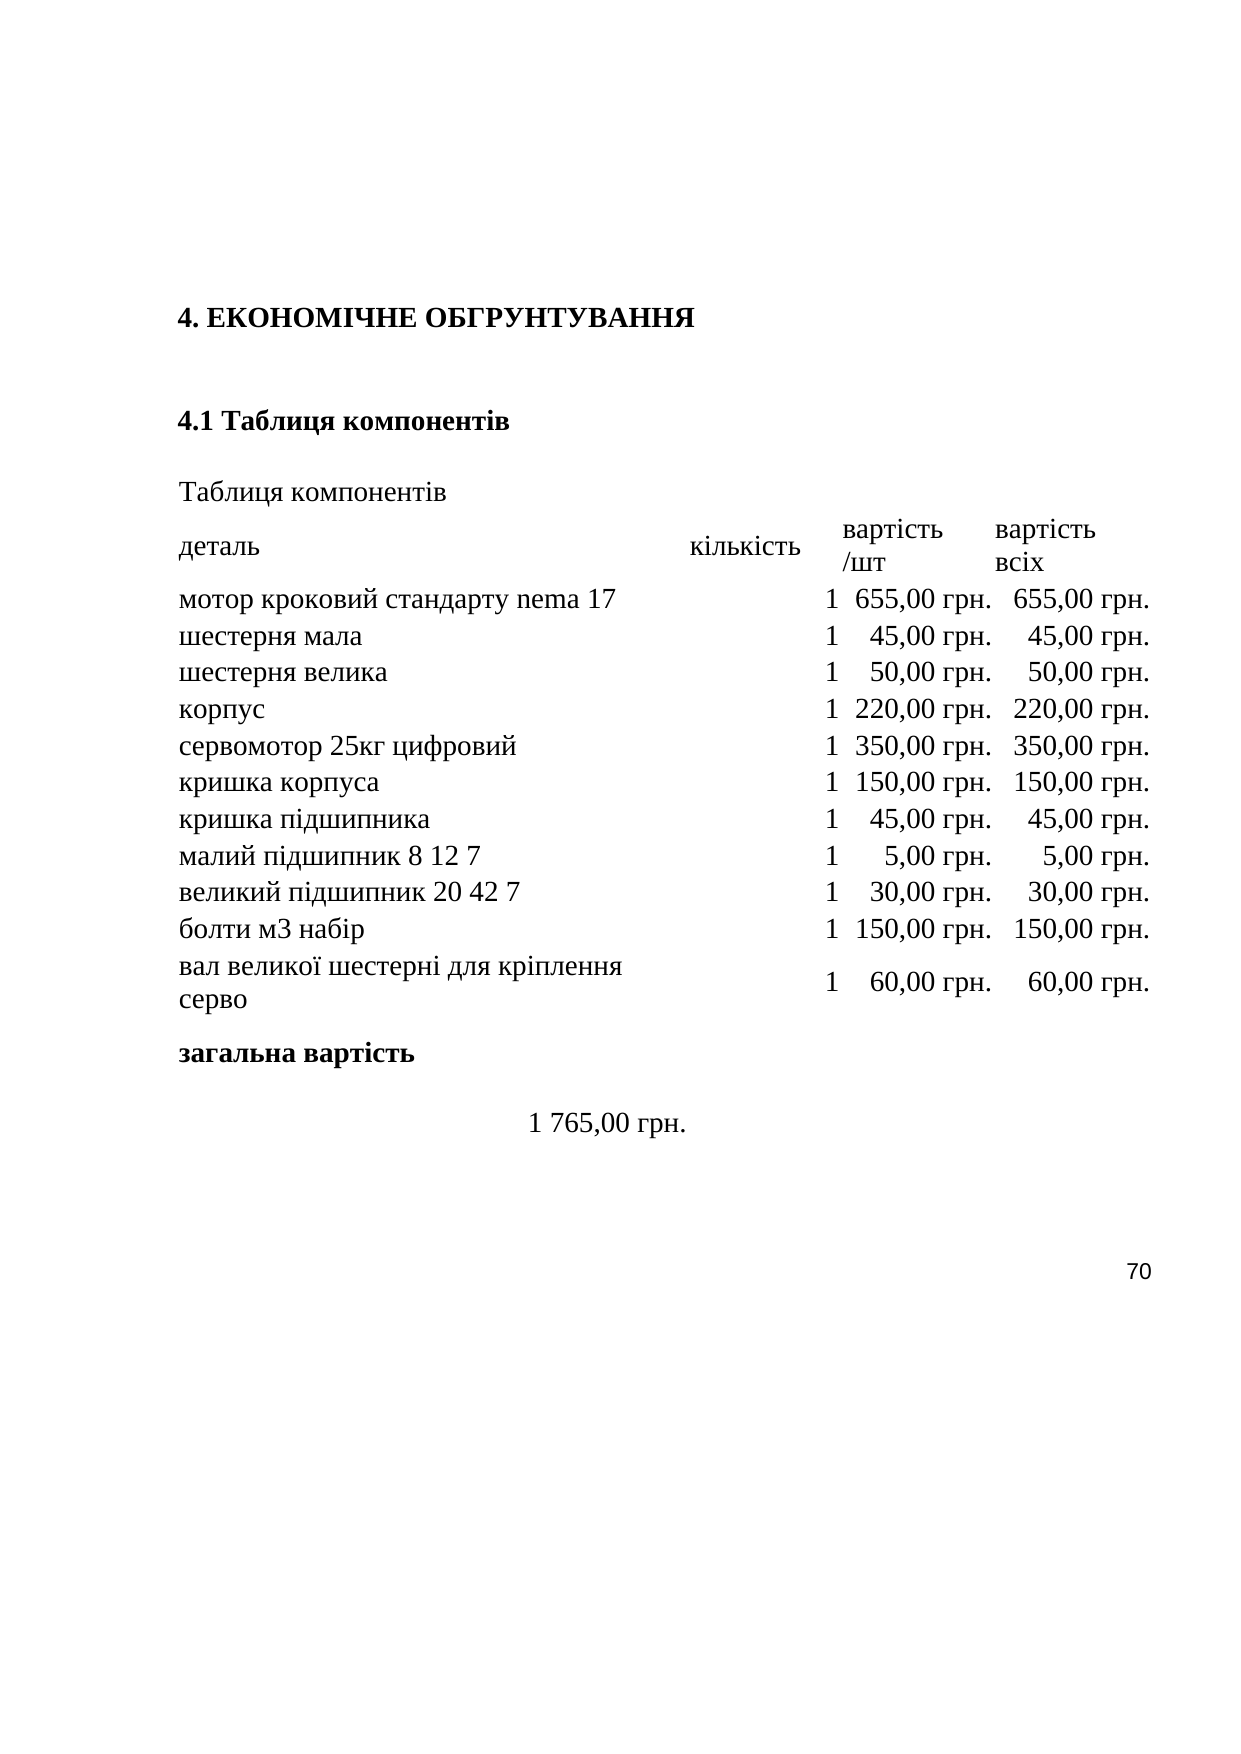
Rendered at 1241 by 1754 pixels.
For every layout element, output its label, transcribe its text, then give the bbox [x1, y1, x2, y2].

table_cell кришка корпуса [177, 763, 688, 799]
table_cell [993, 1016, 1152, 1087]
table_header Таблиця компонентів [177, 473, 1152, 509]
table_cell 220,00 грн. [993, 690, 1152, 726]
table_cell кількість [688, 509, 841, 579]
table_cell 150,00 грн. [841, 763, 993, 799]
table_cell [688, 1016, 841, 1087]
table_cell 1 [688, 800, 841, 836]
table_cell вартість всіх [993, 509, 1152, 579]
table_cell 1 765,00 грн. [177, 1087, 688, 1157]
table_cell 1 [688, 763, 841, 799]
table_cell вал великої шестерні для кріплення серво [177, 946, 688, 1016]
table_cell мотор кроковий стандарту nema 17 [177, 580, 688, 616]
table_cell [841, 1087, 993, 1157]
table_cell 1 [688, 616, 841, 653]
table_cell 1 [688, 910, 841, 946]
table_cell деталь [177, 509, 688, 579]
table_cell 45,00 грн. [841, 616, 993, 653]
text 4.1 Таблиця компонентів [177, 403, 1152, 436]
table_cell 1 [688, 873, 841, 909]
table_cell вартість /шт [841, 509, 993, 579]
table_cell 45,00 грн. [993, 616, 1152, 653]
table_cell 30,00 грн. [841, 873, 993, 909]
table_cell 220,00 грн. [841, 690, 993, 726]
table_cell сервомотор 25кг цифровий [177, 726, 688, 763]
table_cell 150,00 грн. [993, 910, 1152, 946]
table_cell 1 [688, 836, 841, 873]
table_cell кришка підшипника [177, 800, 688, 836]
table_cell шестерня велика [177, 653, 688, 689]
table_cell 1 [688, 726, 841, 763]
table_cell 60,00 грн. [841, 946, 993, 1016]
table_cell малий підшипник 8 12 7 [177, 836, 688, 873]
table_cell 5,00 грн. [993, 836, 1152, 873]
table_cell [841, 1016, 993, 1087]
table_cell 45,00 грн. [993, 800, 1152, 836]
table_cell 50,00 грн. [993, 653, 1152, 689]
table_cell 5,00 грн. [841, 836, 993, 873]
table_cell 150,00 грн. [993, 763, 1152, 799]
table_cell 60,00 грн. [993, 946, 1152, 1016]
table_cell 1 [688, 653, 841, 689]
table_cell 655,00 грн. [841, 580, 993, 616]
table_cell великий підшипник 20 42 7 [177, 873, 688, 909]
table_cell 1 [688, 690, 841, 726]
table_cell 150,00 грн. [841, 910, 993, 946]
table_cell 1 [688, 580, 841, 616]
table_cell 30,00 грн. [993, 873, 1152, 909]
table_cell 50,00 грн. [841, 653, 993, 689]
table_cell шестерня мала [177, 616, 688, 653]
table_cell корпус [177, 690, 688, 726]
text 4. ЕКОНОМІЧНЕ ОБГРУНТУВАННЯ [177, 300, 1152, 333]
table_cell 1 [688, 946, 841, 1016]
table_cell 350,00 грн. [993, 726, 1152, 763]
table_cell [688, 1087, 841, 1157]
table_cell 45,00 грн. [841, 800, 993, 836]
table_cell 655,00 грн. [993, 580, 1152, 616]
table_cell [993, 1087, 1152, 1157]
table_cell загальна вартість [177, 1016, 688, 1087]
table_cell болти м3 набір [177, 910, 688, 946]
table_cell 350,00 грн. [841, 726, 993, 763]
